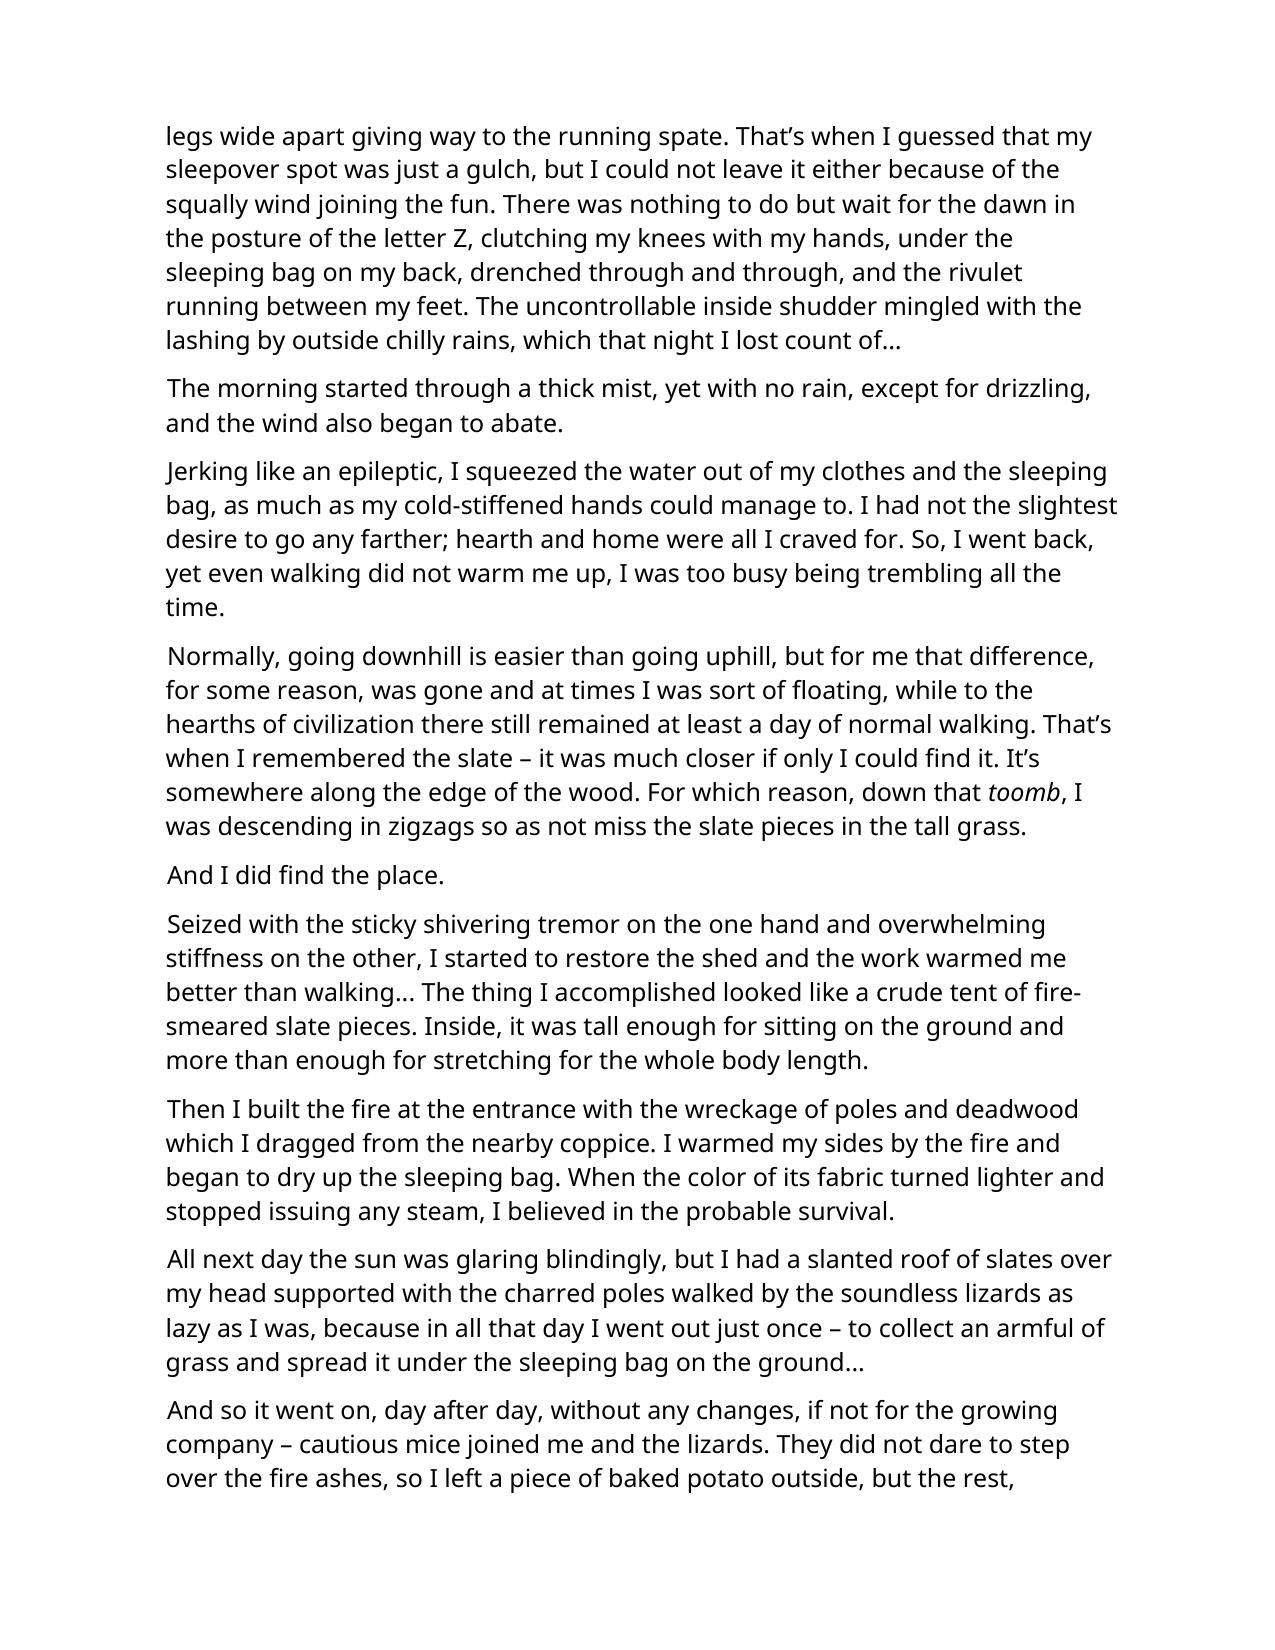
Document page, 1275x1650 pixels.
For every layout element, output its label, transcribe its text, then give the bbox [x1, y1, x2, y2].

text Then I built the fire at the entrance with the wreckage of poles and deadwood which I dragged from the nearby coppice. I warmed my sides by the fire and began to dry up the sleeping bag. When the color of its fabric turned lighter and stopped issuing any steam, I believed in the probable survival. [165, 1091, 1118, 1227]
text The morning started through a thick mist, yet with no rain, except for drizzling, and the wind also began to abate. [165, 371, 1118, 439]
text And so it went on, day after day, without any changes, if not for the growing company – cautious mice joined me and the lizards. They did not dare to step over the fire ashes, so I left a piece of baked potato outside, but the rest, [165, 1393, 1118, 1495]
text Normally, going downhill is easier than going uphill, but for me that difference, for some reason, was gone and at times I was sort of floating, while to the hearths of civilization there still remained at least a day of normal walking. That’s when I remembered the slate – it was much closer if only I could find it. It’s somewhere along the edge of the wood. For which reason, down that toomb, I was descending in zigzags so as not miss the slate pieces in the tall grass. [165, 639, 1118, 843]
text Jerking like an epileptic, I squeezed the water out of my clothes and the sleeping bag, as much as my cold-stiffened hands could manage to. I had not the slightest desire to go any farther; hearth and home were all I craved for. So, I went back, yet even walking did not warm me up, I was too busy being trembling all the time. [165, 454, 1118, 624]
text All next day the sun was glaring blindingly, but I had a slanted roof of slates over my head supported with the charred poles walked by the soundless lizards as lazy as I was, because in all that day I went out just once – to collect an armful of grass and spread it under the sleeping bag on the ground... [165, 1242, 1118, 1378]
text And I did find the place. [165, 858, 1118, 892]
text Seized with the sticky shivering tremor on the one hand and overwhelming stiffness on the other, I started to restore the shed and the work warmed me better than walking... The thing I accomplished looked like a crude tent of fire-smeared slate pieces. Inside, it was tall enough for sitting on the ground and more than enough for stretching for the whole body length. [165, 906, 1118, 1077]
text legs wide apart giving way to the running spate. That’s when I guessed that my sleepover spot was just a gulch, but I could not leave it either because of the squally wind joining the fun. There was nothing to do but wait for the dawn in the posture of the letter Z, clutching my knees with my hands, under the sleeping bag on my back, drenched through and through, and the rivulet running between my feet. The uncontrollable inside shudder mingled with the lashing by outside chilly rains, which that night I lost count of… [165, 118, 1118, 357]
